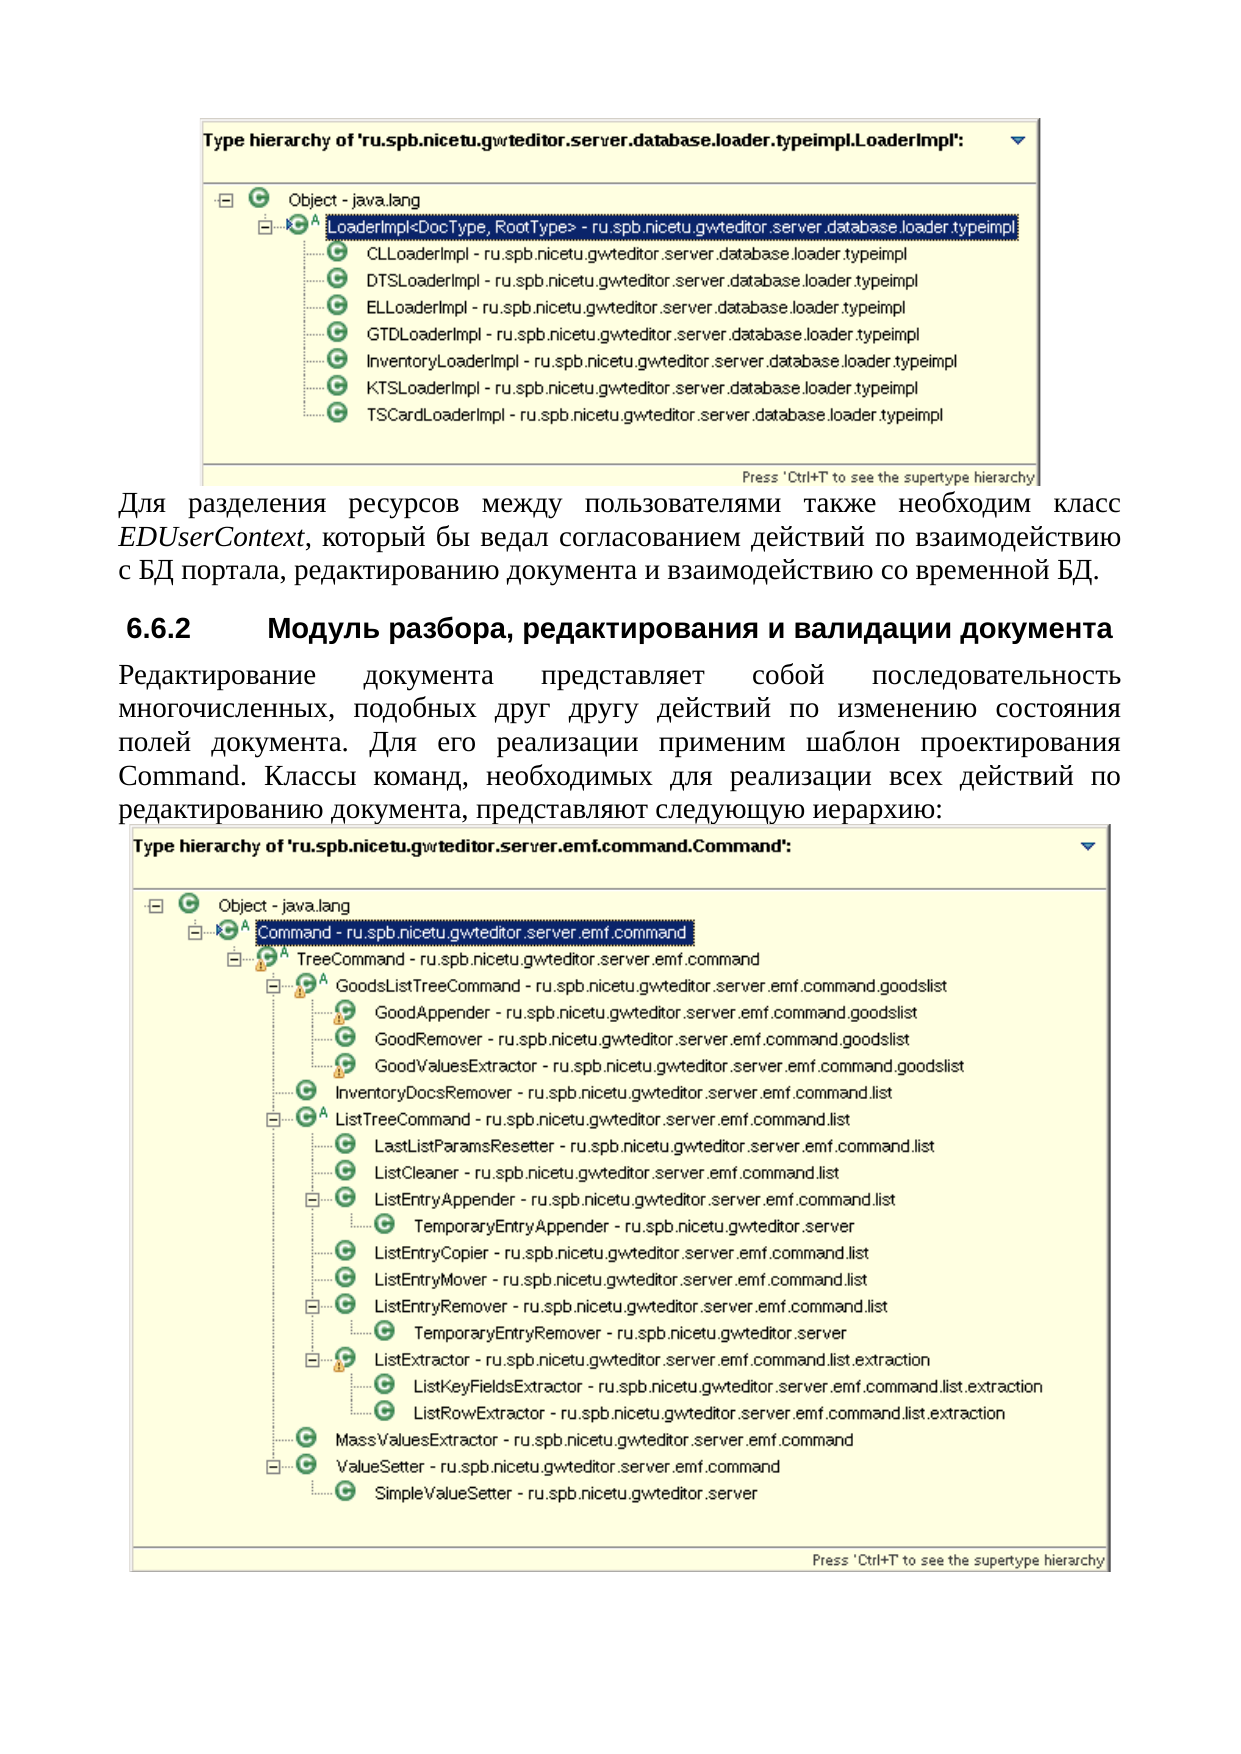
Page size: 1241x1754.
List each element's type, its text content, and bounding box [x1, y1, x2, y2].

text Для разделения ресурсов между пользователями также необходим класс EDUserContext, который бы ведал согласованием действий по взаимодействию с БД портала, редактированию документа и взаимодействию со временной БД. [118, 118, 1122, 586]
text Редактирование документа представляет собой последовательность многочисленных, подобных друг другу действий по изменению состояния полей документа. Для его реализации применим шаблон проектирования Command. Классы команд, необходимых для реализации всех действий по редактированию документа, представляют следующую иерархию: [118, 657, 1122, 825]
subtitle Модуль разбора, редактирования и валидации документа [118, 611, 1122, 644]
